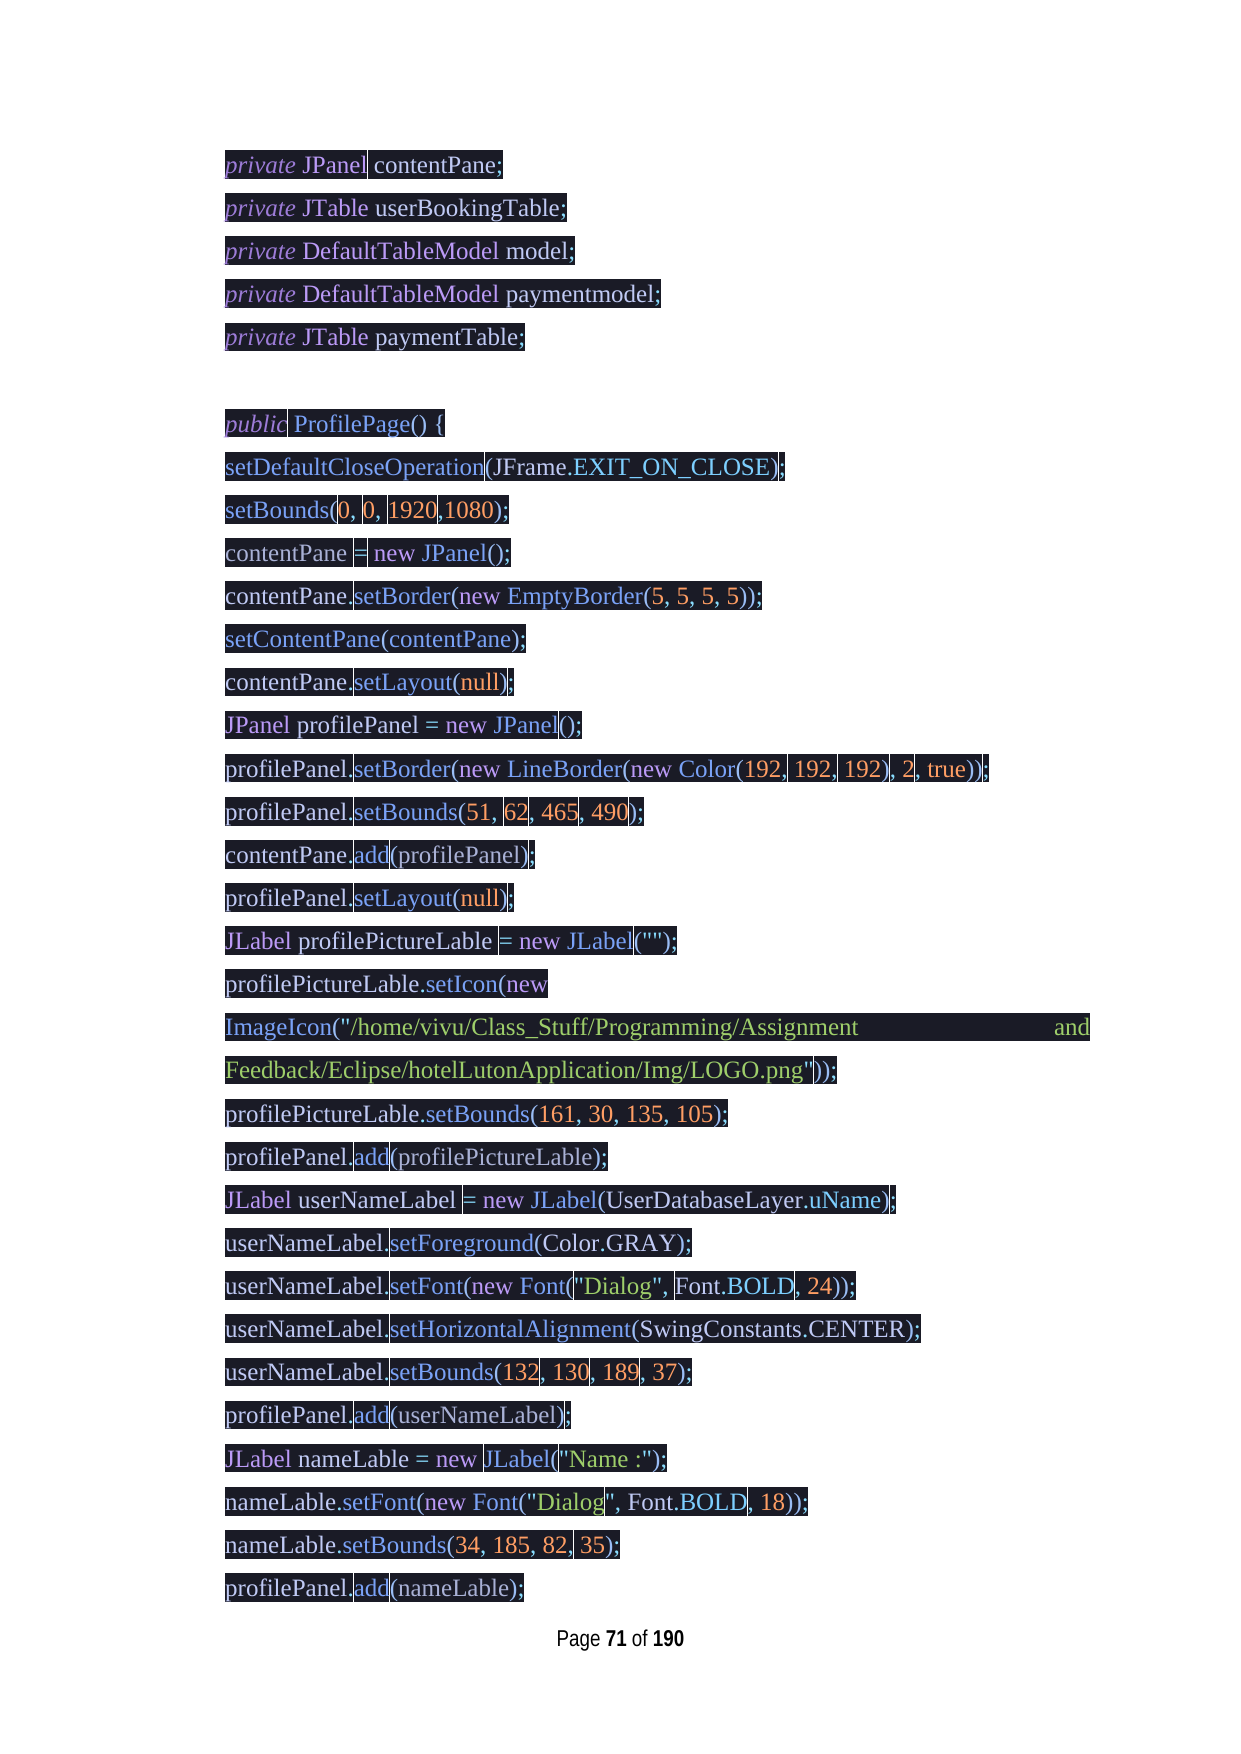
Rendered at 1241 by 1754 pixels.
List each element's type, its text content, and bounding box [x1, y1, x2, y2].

text setBounds(0, 0, 1920,1080); [225, 495, 1090, 524]
text nameLable.setFont(new Font("Dialog", Font.BOLD, 18)); [225, 1487, 1090, 1516]
text public ProfilePage() { [225, 409, 1090, 437]
text profilePanel.add(userNameLabel); [225, 1401, 1090, 1429]
text private DefaultTableModel paymentmodel; [225, 279, 1090, 308]
text setContentPane(contentPane); [225, 624, 1090, 653]
text JPanel profilePanel = new JPanel(); [225, 711, 1090, 739]
text profilePanel.add(profilePictureLable); [225, 1142, 1090, 1171]
text profilePictureLable.setBounds(161, 30, 135, 105); [225, 1099, 1090, 1127]
text JLabel userNameLabel = new JLabel(UserDatabaseLayer.uName); [225, 1185, 1090, 1214]
text userNameLabel.setFont(new Font("Dialog", Font.BOLD, 24)); [225, 1271, 1090, 1300]
text JLabel nameLable = new JLabel("Name :"); [225, 1444, 1090, 1472]
text userNameLabel.setForeground(Color.GRAY); [225, 1228, 1090, 1257]
text profilePictureLable.setIcon(new ImageIcon("/home/vivu/Class_Stuff/Programming/Assignment and Feedback/Eclipse/hotelLutonApplication/Img/LOGO.png")); [225, 969, 1090, 1084]
text private JTable userBookingTable; [225, 193, 1090, 222]
text contentPane.add(profilePanel); [225, 840, 1090, 869]
text profilePanel.setBorder(new LineBorder(new Color(192, 192, 192), 2, true)); [225, 754, 1090, 782]
text contentPane.setLayout(null); [225, 667, 1090, 696]
text profilePanel.setLayout(null); [225, 883, 1090, 912]
text nameLable.setBounds(34, 185, 82, 35); [225, 1530, 1090, 1559]
text userNameLabel.setBounds(132, 130, 189, 37); [225, 1357, 1090, 1386]
text private DefaultTableModel model; [225, 236, 1090, 265]
text setDefaultCloseOperation(JFrame.EXIT_ON_CLOSE); [225, 452, 1090, 481]
text JLabel profilePictureLable = new JLabel(""); [225, 926, 1090, 955]
text contentPane.setBorder(new EmptyBorder(5, 5, 5, 5)); [225, 581, 1090, 610]
text contentPane = new JPanel(); [225, 538, 1090, 567]
text profilePanel.add(nameLable); [225, 1573, 1090, 1602]
text userNameLabel.setHorizontalAlignment(SwingConstants.CENTER); [225, 1314, 1090, 1343]
text private JTable paymentTable; [225, 322, 1090, 351]
text profilePanel.setBounds(51, 62, 465, 490); [225, 797, 1090, 826]
text private JPanel contentPane; [225, 150, 1090, 179]
